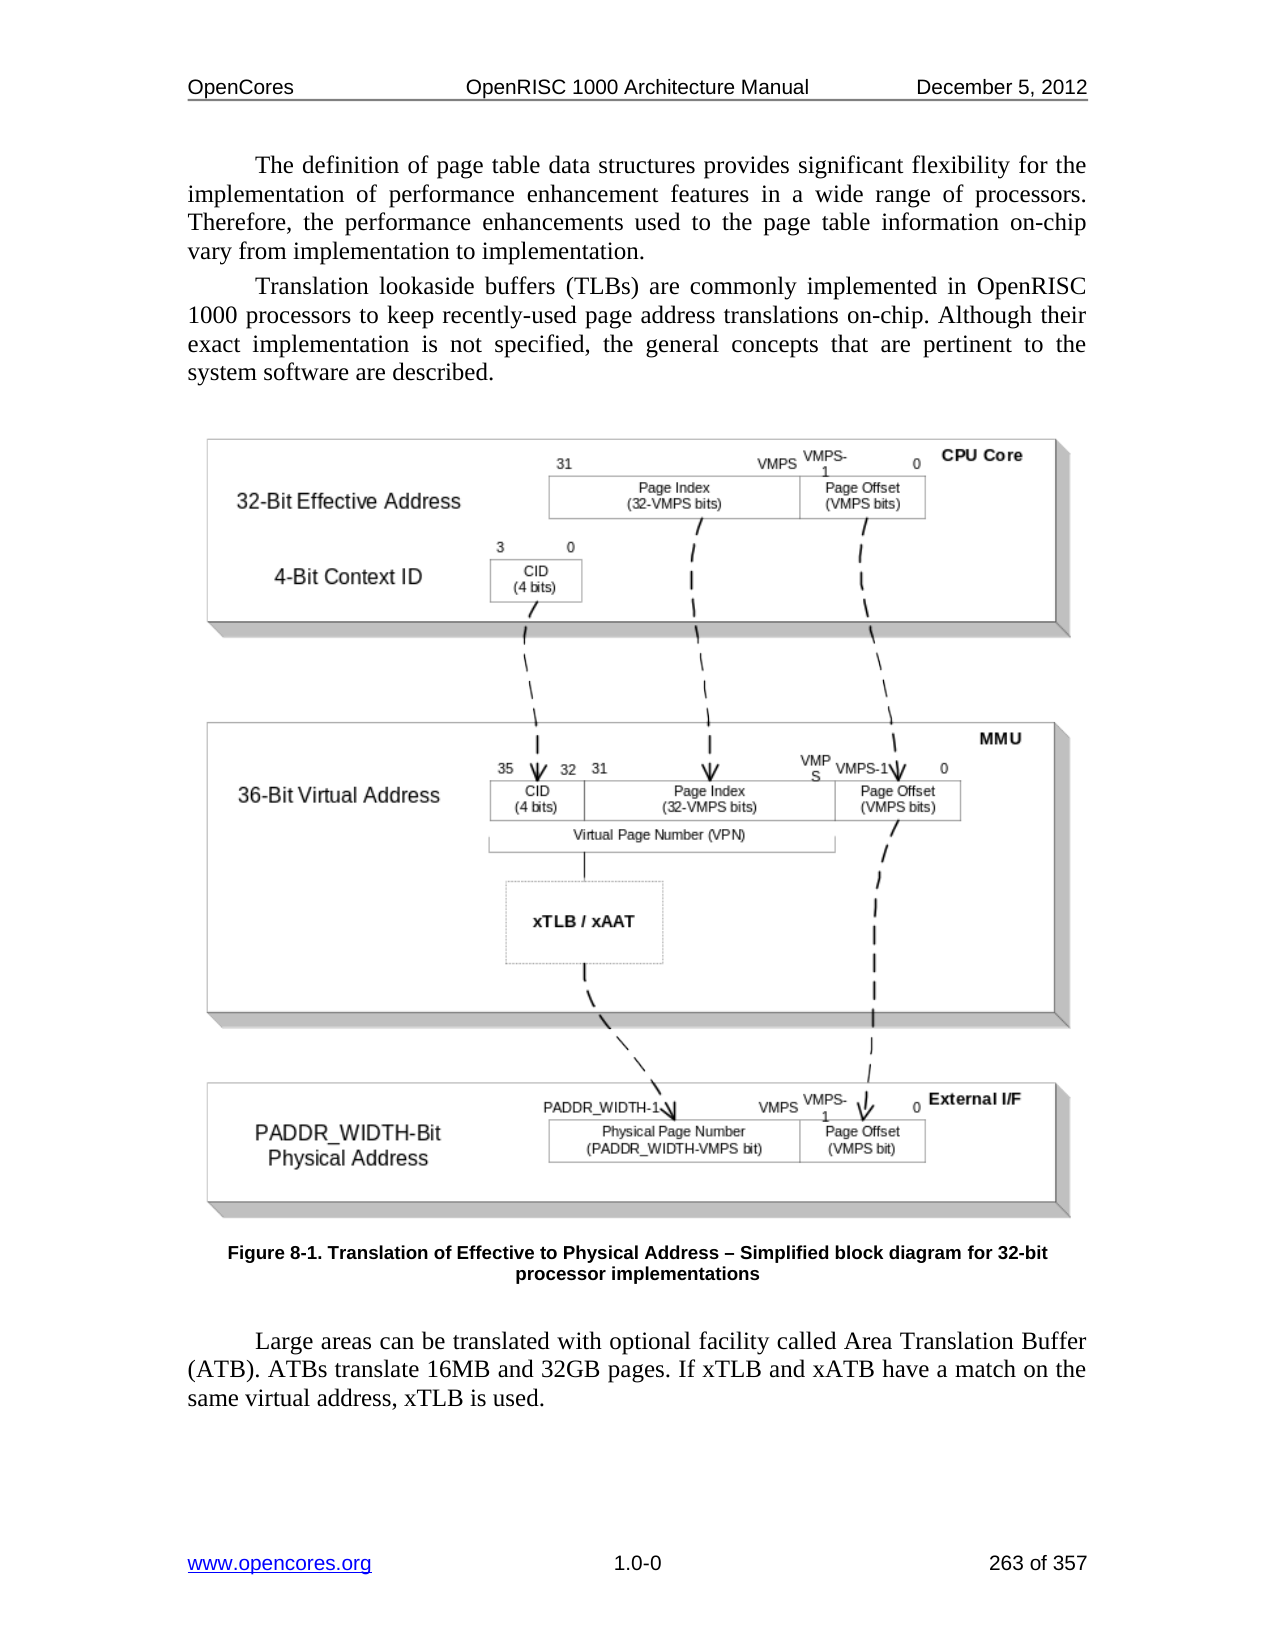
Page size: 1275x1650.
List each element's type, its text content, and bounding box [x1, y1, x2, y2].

text Figure 8-1. Translation of Effective to Physical Address – Simplified block diagram for 32-bit processor implementations [187, 1241, 1087, 1284]
text Large areas can be translated with optional facility called Area Translation Buffer (ATB). ATBs translate 16MB and 32GB pages. If xTLB and xATB have a match on the same virtual address, xTLB is used. [187, 1326, 1087, 1412]
text Translation lookaside buffers (TLBs) are commonly implemented in OpenRISC 1000 processors to keep recently-used page address translations on-chip. Although their exact implementation is not specified, the general concepts that are pertinent to the system software are described. [187, 271, 1087, 386]
text The definition of page table data structures provides significant flexibility for the implementation of performance enhancement features in a wide range of processors. Therefore, the performance enhancements used to the page table information on-chip vary from implementation to implementation. [187, 150, 1087, 265]
